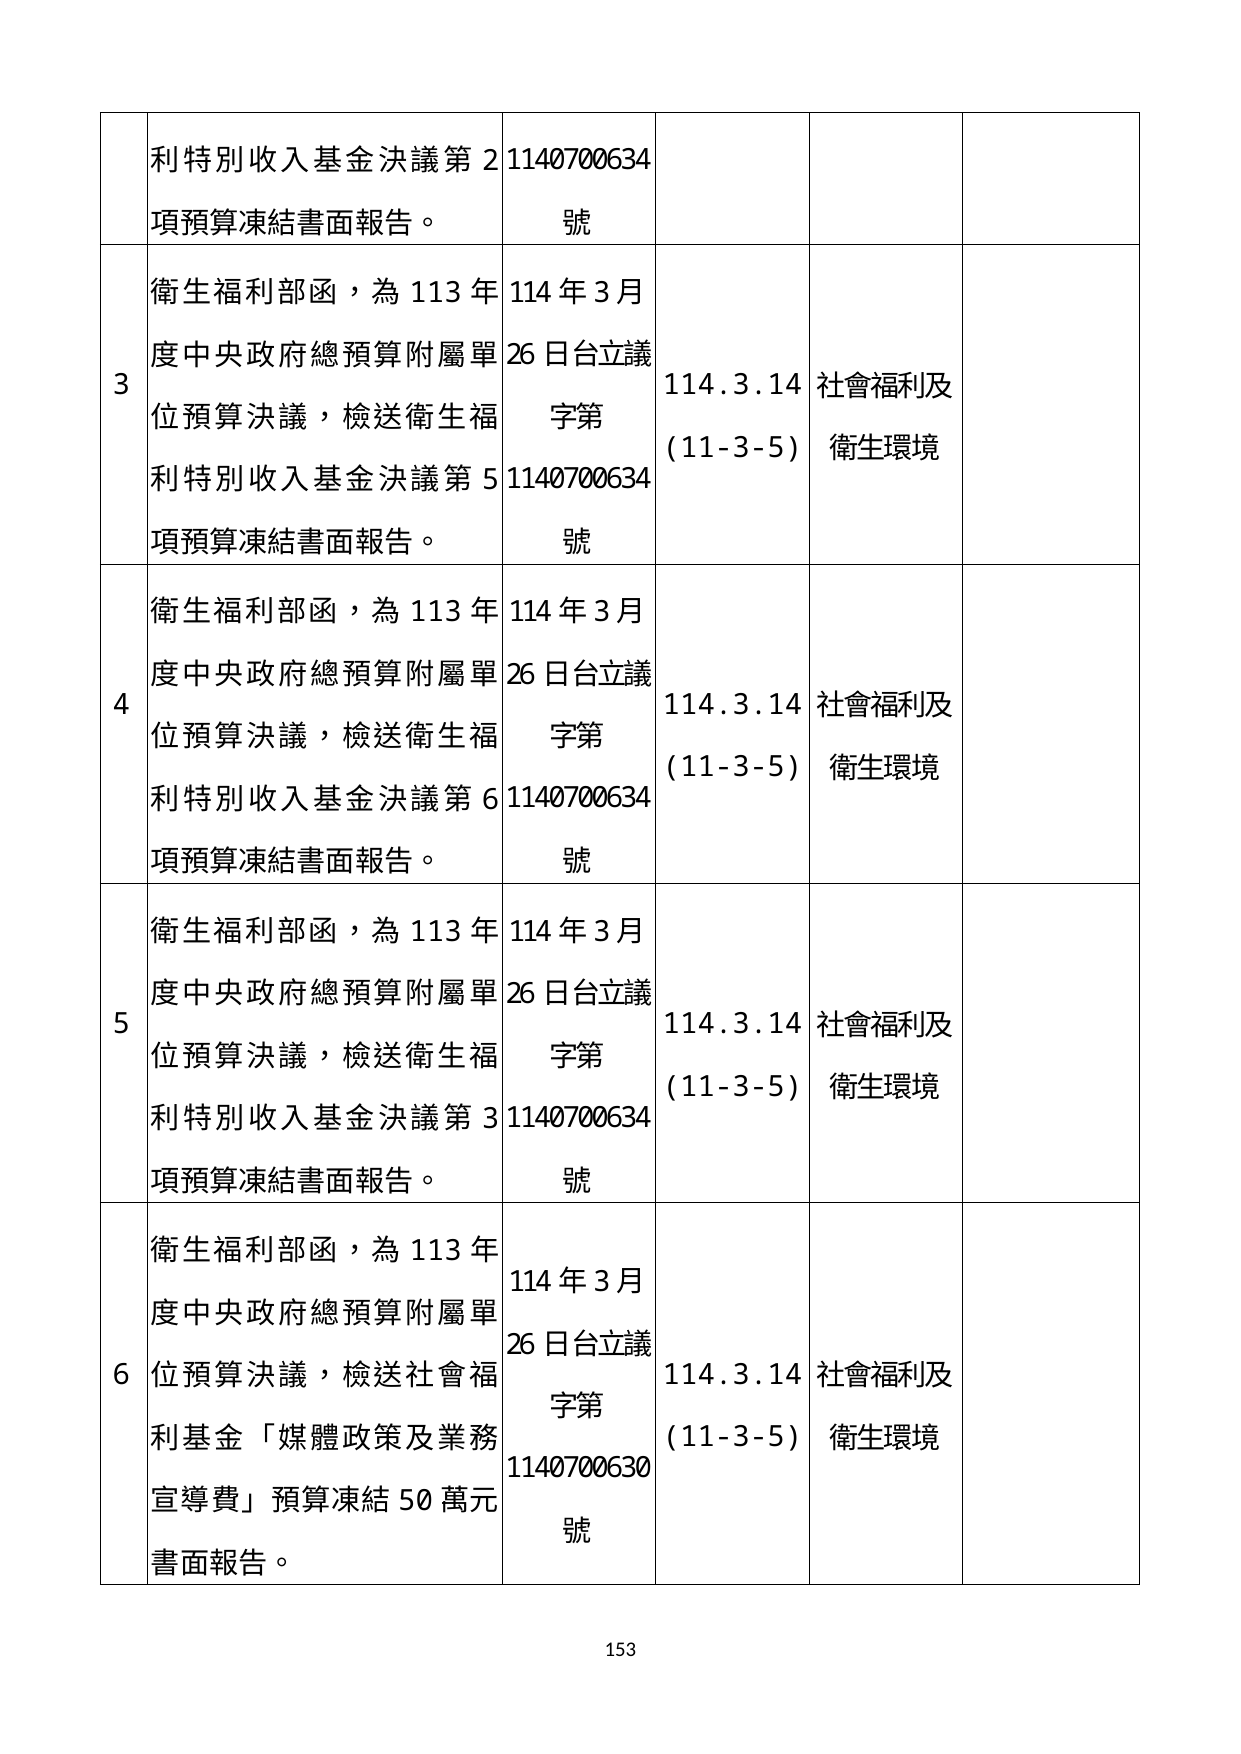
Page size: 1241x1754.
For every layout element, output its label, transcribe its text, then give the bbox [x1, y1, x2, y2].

table_cell 衛生福利部函，為113年度中央政府總預算附屬單位預算決議，檢送衛生福利特別收入基金決議第3項預算凍結書面報告。 [148, 884, 502, 1202]
table_cell 114.3.14 (11-3-5) [656, 1203, 809, 1584]
table_cell [656, 113, 809, 244]
table_cell [101, 245, 147, 563]
table_cell [101, 884, 147, 1202]
table_cell 114年3月26日台立議字第1140700634號 [503, 565, 655, 883]
table_cell [101, 113, 147, 244]
table_cell 114年3月26日台立議字第1140700630號 [503, 1203, 655, 1584]
table_cell [101, 565, 147, 883]
table_cell 1140700634號 [503, 113, 655, 244]
table_cell 114年3月26日台立議字第1140700634號 [503, 245, 655, 563]
table_cell [963, 565, 1139, 883]
table_cell 社會福利及 衛生環境 [810, 1203, 962, 1584]
table_cell 社會福利及 衛生環境 [810, 565, 962, 883]
table_cell [963, 1203, 1139, 1584]
table_cell 衛生福利部函，為113年度中央政府總預算附屬單位預算決議，檢送衛生福利特別收入基金決議第5項預算凍結書面報告。 [148, 245, 502, 563]
table_cell 衛生福利部函，為113年度中央政府總預算附屬單位預算決議，檢送社會福利基金「媒體政策及業務宣導費」預算凍結50萬元書面報告。 [148, 1203, 502, 1584]
table_cell [810, 113, 962, 244]
table_cell [963, 245, 1139, 563]
table_cell 利特別收入基金決議第2項預算凍結書面報告。 [148, 113, 502, 244]
table_cell 114年3月26日台立議字第1140700634號 [503, 884, 655, 1202]
table_cell [101, 1203, 147, 1584]
table_cell [963, 884, 1139, 1202]
table_cell 114.3.14 (11-3-5) [656, 884, 809, 1202]
table_cell 衛生福利部函，為113年度中央政府總預算附屬單位預算決議，檢送衛生福利特別收入基金決議第6項預算凍結書面報告。 [148, 565, 502, 883]
table_cell 社會福利及 衛生環境 [810, 245, 962, 563]
table_cell 114.3.14 (11-3-5) [656, 245, 809, 563]
table_cell 社會福利及 衛生環境 [810, 884, 962, 1202]
table_cell [963, 113, 1139, 244]
table_cell 114.3.14 (11-3-5) [656, 565, 809, 883]
